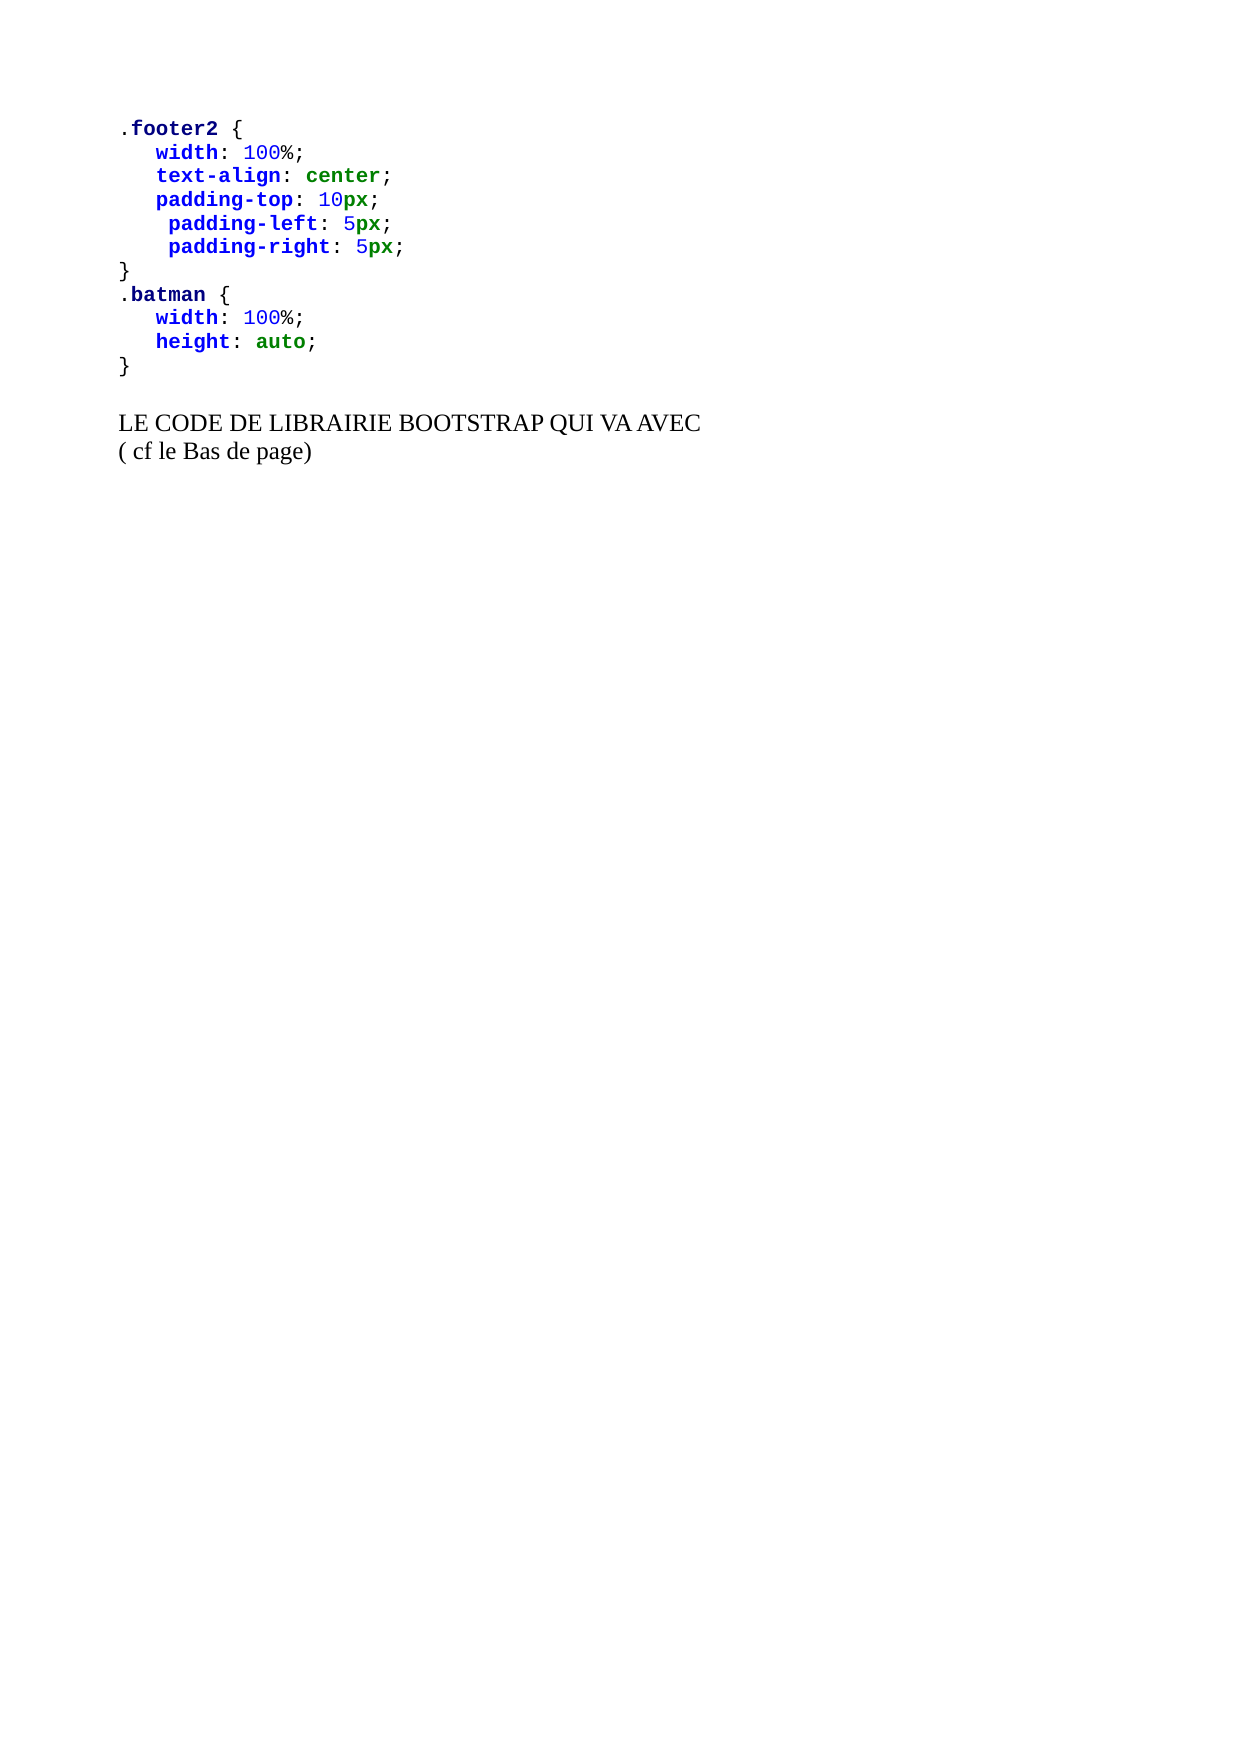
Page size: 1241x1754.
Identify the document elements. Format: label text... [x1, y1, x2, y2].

text padding-top: 10px; [118, 189, 1145, 213]
text width: 100%; [118, 307, 1145, 331]
text height: auto; [118, 331, 1145, 354]
text ( cf le Bas de page) [118, 436, 1145, 465]
text } [118, 354, 1145, 378]
text .footer2 { [118, 118, 1145, 142]
text width: 100%; [118, 142, 1145, 165]
text } [118, 260, 1145, 284]
text text-align: center; [118, 165, 1145, 189]
text padding-left: 5px; [118, 213, 1145, 236]
text .batman { [118, 284, 1145, 307]
text LE CODE DE LIBRAIRIE BOOTSTRAP QUI VA AVEC [118, 408, 1145, 436]
text padding-right: 5px; [118, 236, 1145, 260]
